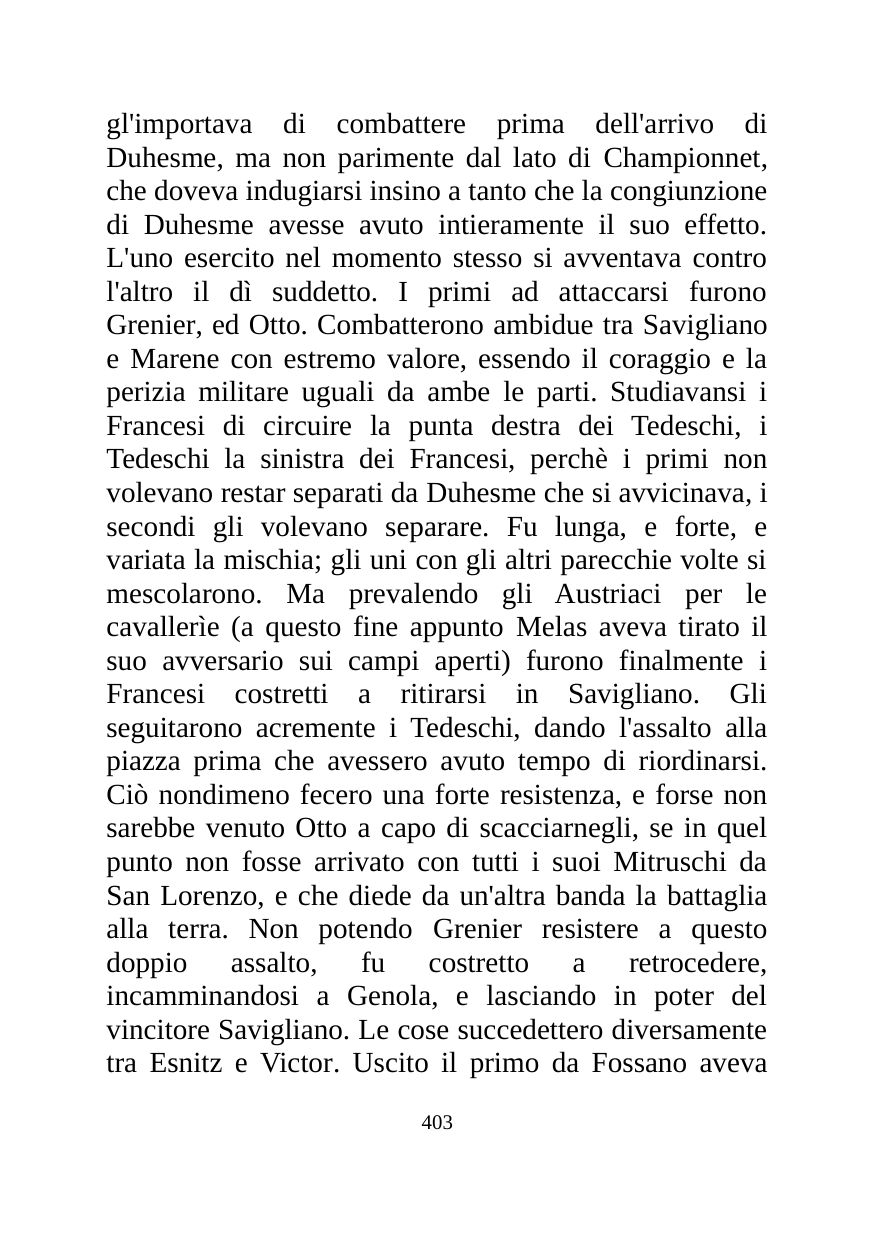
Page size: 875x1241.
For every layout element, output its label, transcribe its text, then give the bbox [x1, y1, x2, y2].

text gl'importava di combattere prima dell'arrivo di Duhesme, ma non parimente dal lato di Championnet, che doveva indugiarsi insino a tanto che la congiunzione di Duhesme avesse avuto intieramente il suo effetto. L'uno esercito nel momento stesso si avventava contro l'altro il dì suddetto. I primi ad attaccarsi furono Grenier, ed Otto. Combatterono ambidue tra Savigliano e Marene con estremo valore, essendo il coraggio e la perizia militare uguali da ambe le parti. Studiavansi i Francesi di circuire la punta destra dei Tedeschi, i Tedeschi la sinistra dei Francesi, perchè i primi non volevano restar separati da Duhesme che si avvicinava, i secondi gli volevano separare. Fu lunga, e forte, e variata la mischia; gli uni con gli altri parecchie volte si mescolarono. Ma prevalendo gli Austriaci per le cavallerìe (a questo fine appunto Melas aveva tirato il suo avversario sui campi aperti) furono finalmente i Francesi costretti a ritirarsi in Savigliano. Gli seguitarono acremente i Tedeschi, dando l'assalto alla piazza prima che avessero avuto tempo di riordinarsi. Ciò nondimeno fecero una forte resistenza, e forse non sarebbe venuto Otto a capo di scacciarnegli, se in quel punto non fosse arrivato con tutti i suoi Mitruschi da San Lorenzo, e che diede da un'altra banda la battaglia alla terra. Non potendo Grenier resistere a questo doppio assalto, fu costretto a retrocedere, incamminandosi a Genola, e lasciando in poter del vincitore Savigliano. Le cose succedettero diversamente tra Esnitz e Victor. Uscito il primo da Fossano aveva [106, 106, 768, 1079]
